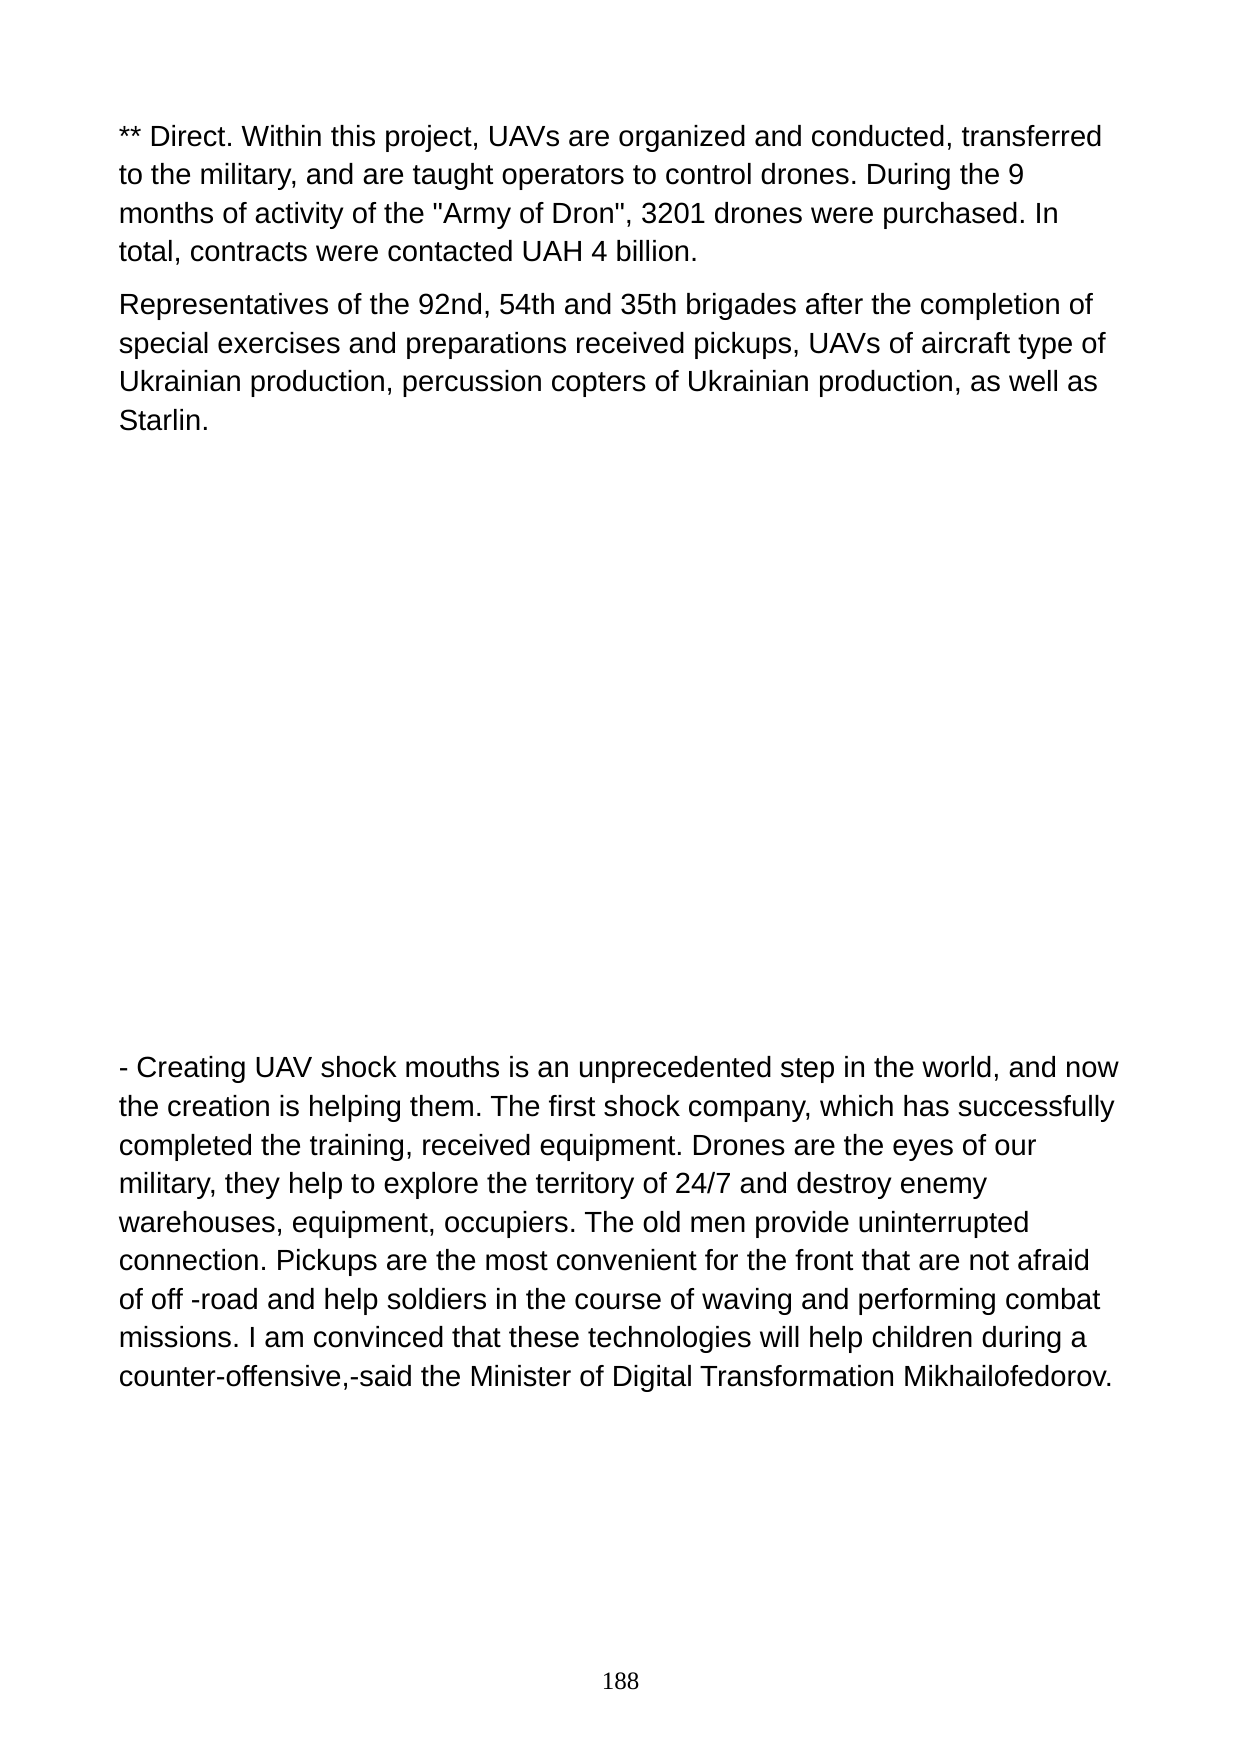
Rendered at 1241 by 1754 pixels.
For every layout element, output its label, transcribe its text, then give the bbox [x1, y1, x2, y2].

text ** Direct. Within this project, UAVs are organized and conducted, transferred to the military, and are taught operators to control drones. During the 9 months of activity of the "Army of Dron", 3201 drones were purchased. In total, contracts were contacted UAH 4 billion. [118, 118, 1122, 268]
text - Creating UAV shock mouths is an unprecedented step in the world, and now the creation is helping them. The first shock company, which has successfully completed the training, received equipment. Drones are the eyes of our military, they help to explore the territory of 24/7 and destroy enemy warehouses, equipment, occupiers. The old men provide uninterrupted connection. Pickups are the most convenient for the front that are not afraid of off -road and help soldiers in the course of waving and performing combat missions. I am convinced that these technologies will help children during a counter-offensive,-said the Minister of Digital Transformation Mikhailofedorov. [118, 456, 1122, 1392]
text Representatives of the 92nd, 54th and 35th brigades after the completion of special exercises and preparations received pickups, UAVs of aircraft type of Ukrainian production, percussion copters of Ukrainian production, as well as Starlin. [118, 287, 1122, 436]
